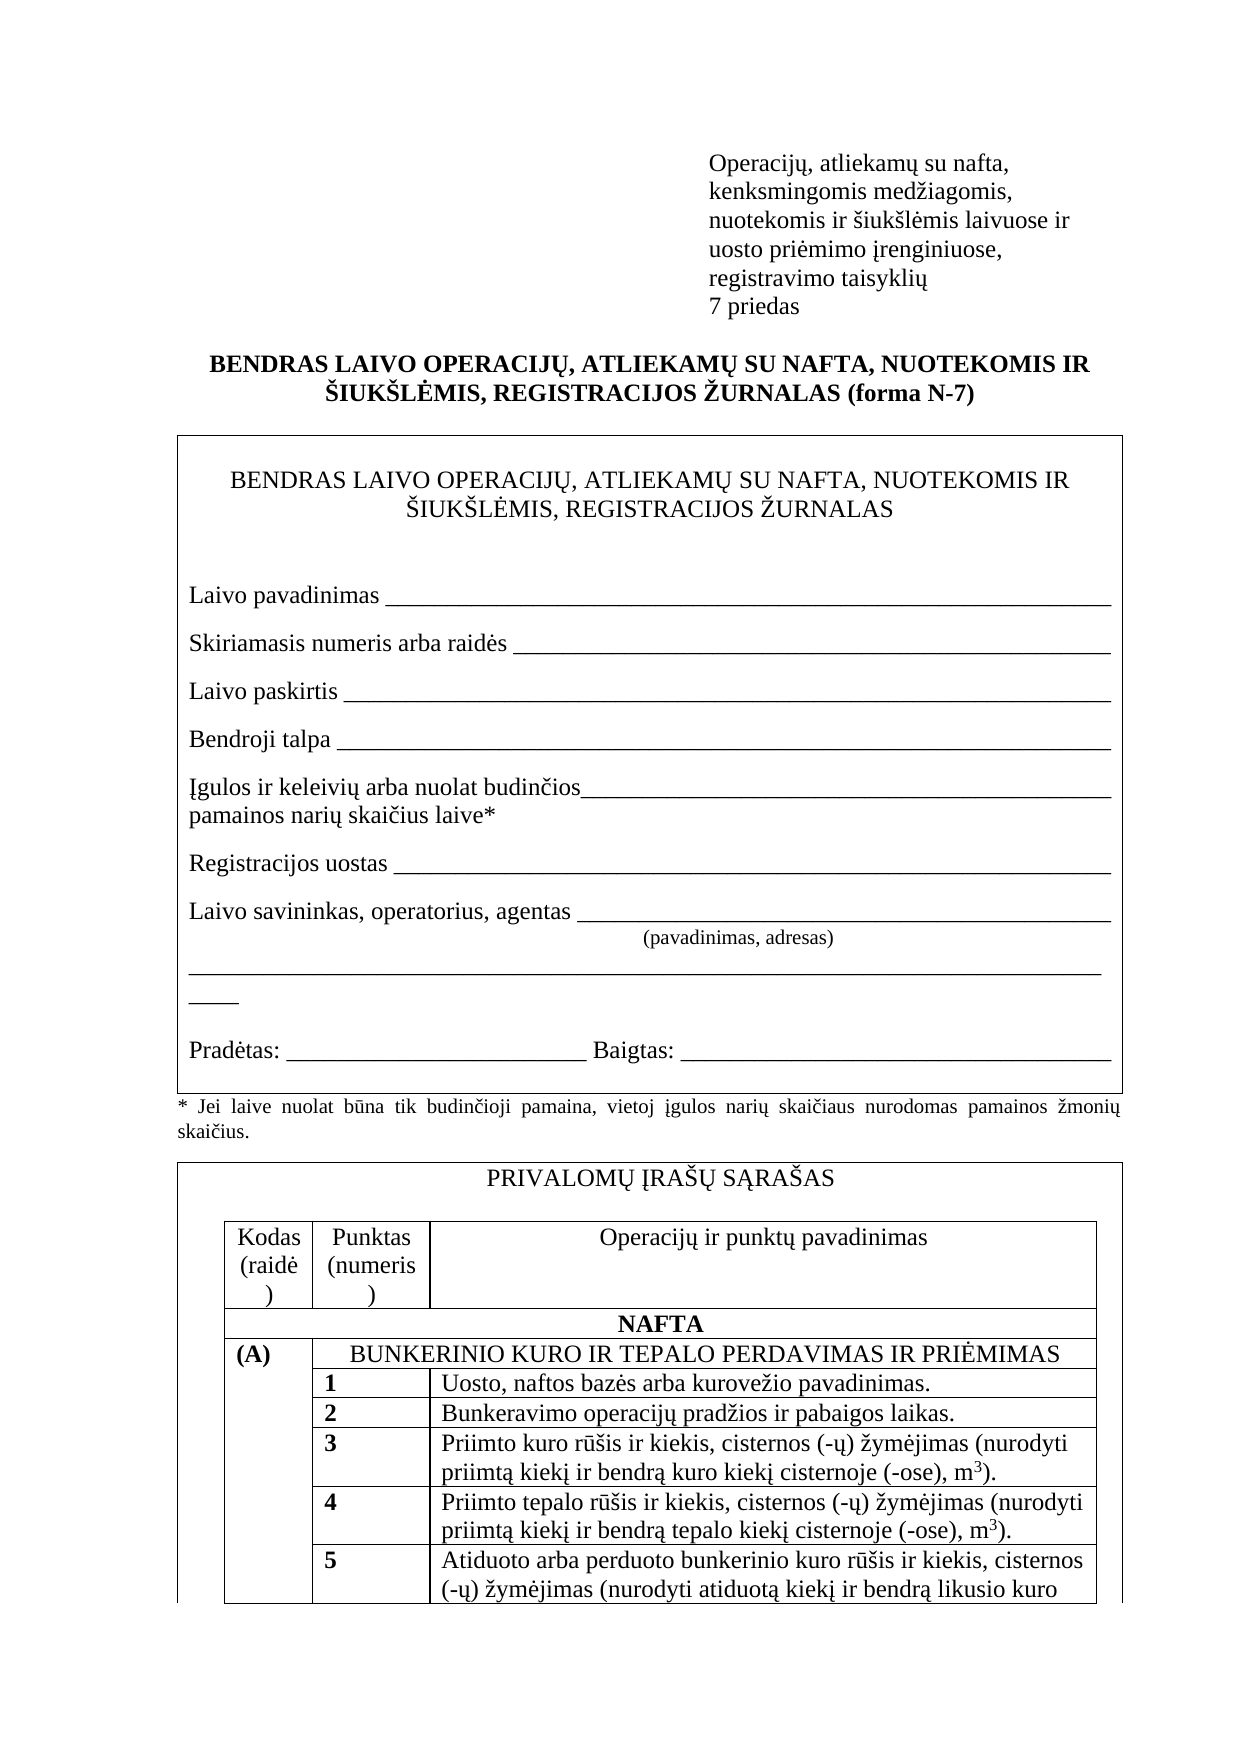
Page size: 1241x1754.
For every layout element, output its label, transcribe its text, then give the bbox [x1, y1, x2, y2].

table_cell Bunkeravimo operacijų pradžios ir pabaigos laikas. [431, 1398, 1096, 1427]
table_cell [1097, 1192, 1122, 1221]
table_cell [1097, 1397, 1122, 1427]
table_cell [178, 1427, 224, 1486]
table_cell [178, 1308, 224, 1338]
table_cell [1097, 1427, 1122, 1486]
table_cell [1097, 1308, 1122, 1338]
table_cell [1097, 1368, 1122, 1397]
text Bendras laivo operacijų, atliekamų su nafta, nuotekomis ir šiukšlėmis, registracijos žurnalas (forma N-7) [177, 349, 1122, 406]
table_cell [178, 1221, 224, 1308]
table_header [178, 1163, 225, 1192]
table_cell [178, 1368, 224, 1397]
table_cell 4 [313, 1487, 429, 1544]
table_cell Priimto kuro rūšis ir kiekis, cisternos (-ų) žymėjimas (nurodyti priimtą kiekį ir bendrą kuro kiekį cisternoje (-ose), m3). [431, 1428, 1096, 1486]
table_header PRIVALOMŲ ĮRAŠŲ SĄRAŠAS [225, 1163, 1097, 1192]
table_cell [1097, 1338, 1122, 1367]
table_cell [178, 1544, 224, 1603]
table_cell [225, 1192, 1097, 1221]
table_cell [1097, 1486, 1122, 1544]
table_cell (A) [225, 1339, 312, 1603]
table_cell 2 [313, 1398, 429, 1427]
table_header BENDRAS LAIVO OPERACIJŲ, ATLIEKAMŲ SU NAFTA, NUOTEKOMIS IR ŠIUKŠLĖMIS, REGISTRACIJOS ŽURNALAS Laivo pavadinimas Skiriamasis numeris arba raidės Laivo paskirtis Bendroji talpa Įgulos ir keleivių arba nuolat budinčios pamainos narių skaičius laive* Registracijos uostas Laivo savininkas, operatorius, agentas (pavadinimas, adresas) _____________________________________________________________________________ Pradėtas: ________________________ Baigtas: [178, 436, 1122, 1093]
table_cell [178, 1192, 225, 1221]
table_cell Kodas (raidė) [225, 1222, 312, 1308]
text 7 priedas [709, 291, 1122, 320]
table_cell Atiduoto arba perduoto bunkerinio kuro rūšis ir kiekis, cisternos (-ų) žymėjimas (nurodyti atiduotą kiekį ir bendrą likusio kuro [431, 1545, 1096, 1603]
table_cell Operacijų ir punktų pavadinimas [431, 1222, 1096, 1308]
table_cell NAFTA [225, 1309, 1096, 1338]
table_cell [178, 1338, 224, 1367]
table_cell Punktas (numeris) [313, 1222, 429, 1308]
text * Jei laive nuolat būna tik budinčioji pamaina, vietoj įgulos narių skaičiaus nurodomas pamainos žmonių skaičius. [177, 1094, 1122, 1143]
table_cell [1097, 1544, 1122, 1603]
table_cell 1 [313, 1369, 429, 1397]
table_cell 5 [313, 1545, 429, 1603]
table_cell [1097, 1221, 1122, 1308]
table_cell [178, 1397, 224, 1427]
table_cell [178, 1486, 224, 1544]
table_cell Priimto tepalo rūšis ir kiekis, cisternos (-ų) žymėjimas (nurodyti priimtą kiekį ir bendrą tepalo kiekį cisternoje (-ose), m3). [431, 1487, 1096, 1544]
table_cell Uosto, naftos bazės arba kurovežio pavadinimas. [431, 1369, 1096, 1397]
table_cell BUNKERINIO KURO IR TEPALO PERDAVIMAS IR PRIĖMIMAS [313, 1339, 1096, 1367]
text Operacijų, atliekamų su nafta, kenksmingomis medžiagomis, nuotekomis ir šiukšlėmis laivuose ir uosto priėmimo įrenginiuose, registravimo taisyklių [709, 148, 1122, 291]
table_header [1097, 1163, 1122, 1192]
table_cell 3 [313, 1428, 429, 1486]
